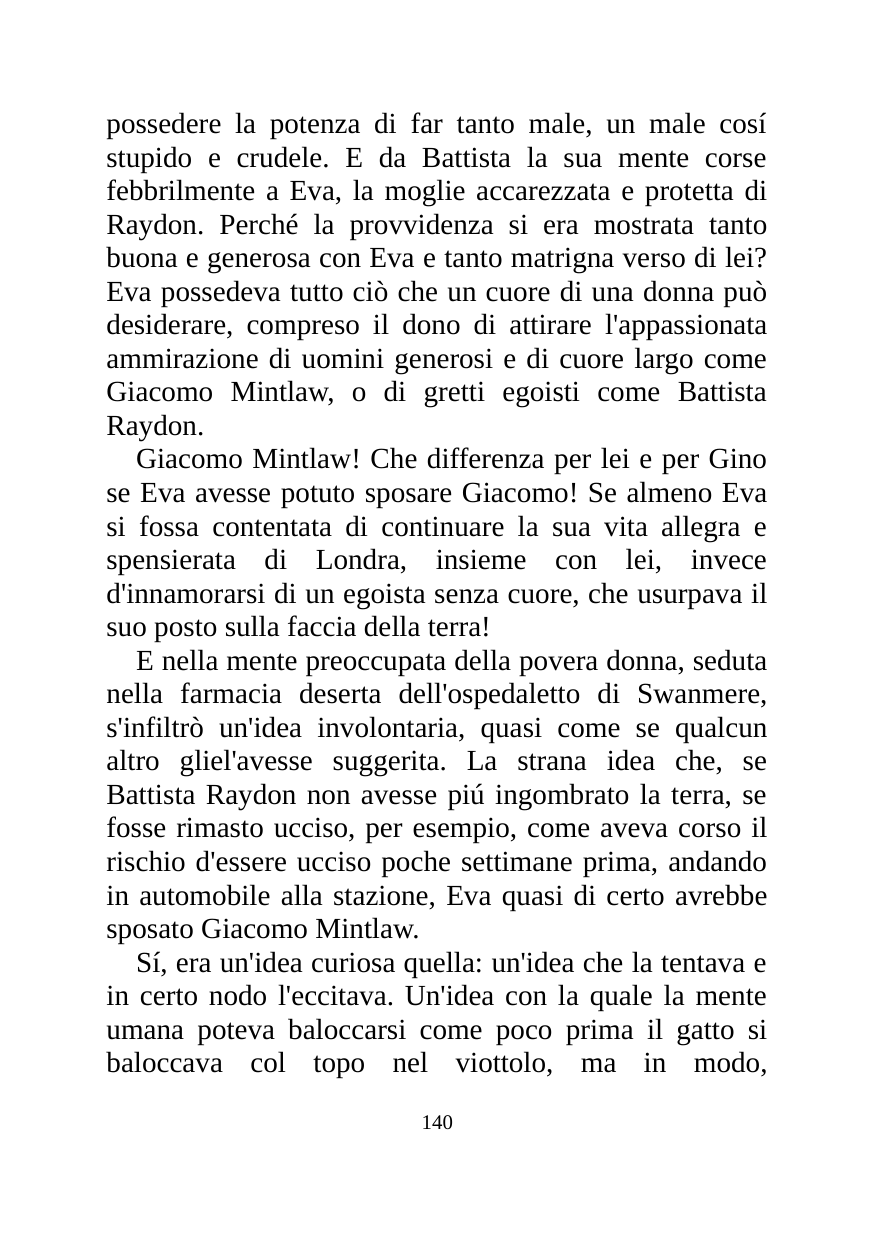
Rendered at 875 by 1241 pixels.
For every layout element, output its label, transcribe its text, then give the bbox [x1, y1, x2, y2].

text possedere la potenza di far tanto male, un male cosí stupido e crudele. E da Battista la sua mente corse febbrilmente a Eva, la moglie accarezzata e protetta di Raydon. Perché la provvidenza si era mostrata tanto buona e generosa con Eva e tanto matrigna verso di lei? Eva possedeva tutto ciò che un cuore di una donna può desiderare, compreso il dono di attirare l'appassionata ammirazione di uomini generosi e di cuore largo come Giacomo Mintlaw, o di gretti egoisti come Battista Raydon. [106, 106, 768, 442]
text Sí, era un'idea curiosa quella: un'idea che la tentava e in certo nodo l'eccitava. Un'idea con la quale la mente umana poteva baloccarsi come poco prima il gatto si baloccava col topo nel viottolo, ma in modo, [106, 945, 768, 1079]
text Giacomo Mintlaw! Che differenza per lei e per Gino se Eva avesse potuto sposare Giacomo! Se almeno Eva si fossa contentata di continuare la sua vita allegra e spensierata di Londra, insieme con lei, invece d'innamorarsi di un egoista senza cuore, che usurpava il suo posto sulla faccia della terra! [106, 442, 768, 643]
text E nella mente preoccupata della povera donna, seduta nella farmacia deserta dell'ospedaletto di Swanmere, s'infiltrò un'idea involontaria, quasi come se qualcun altro gliel'avesse suggerita. La strana idea che, se Battista Raydon non avesse piú ingombrato la terra, se fosse rimasto ucciso, per esempio, come aveva corso il rischio d'essere ucciso poche settimane prima, andando in automobile alla stazione, Eva quasi di certo avrebbe sposato Giacomo Mintlaw. [106, 643, 768, 945]
